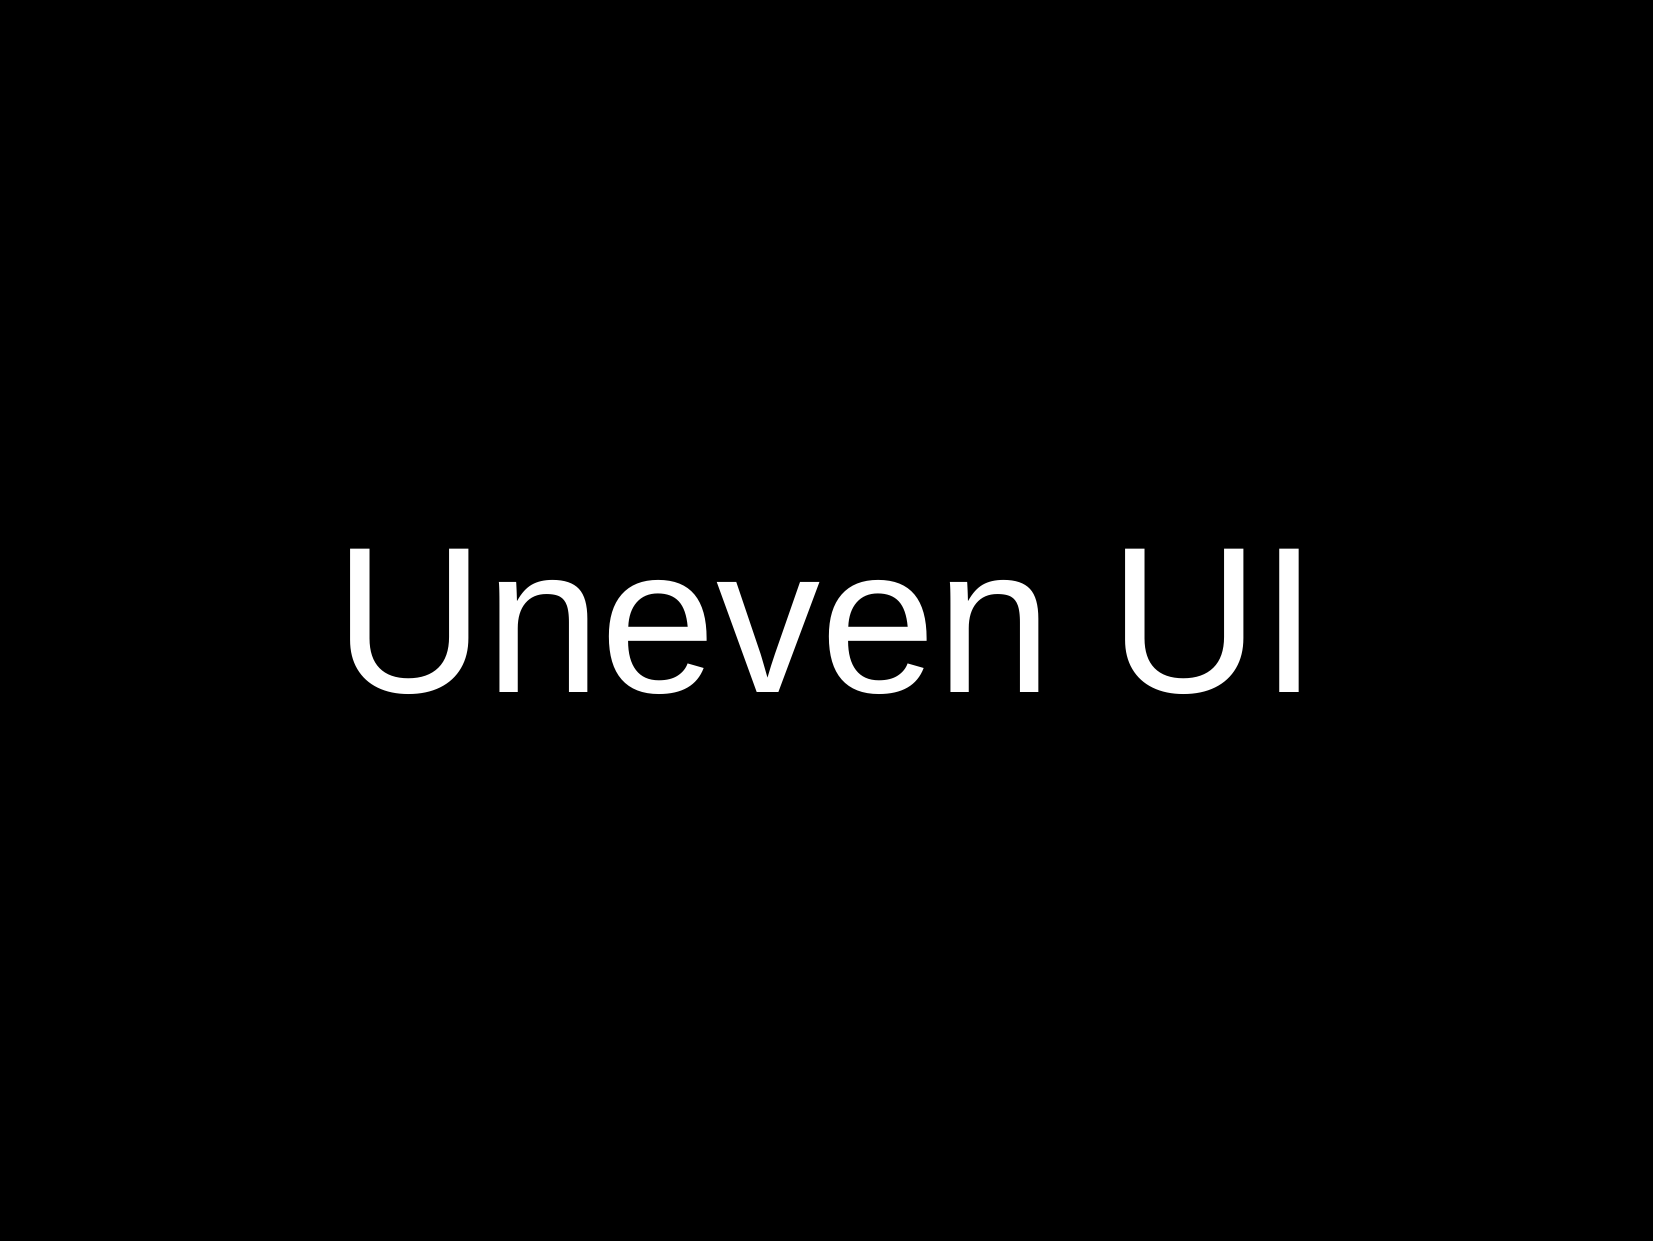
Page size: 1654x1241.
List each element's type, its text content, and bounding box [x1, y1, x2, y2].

title Uneven UI [82, 101, 1571, 1140]
